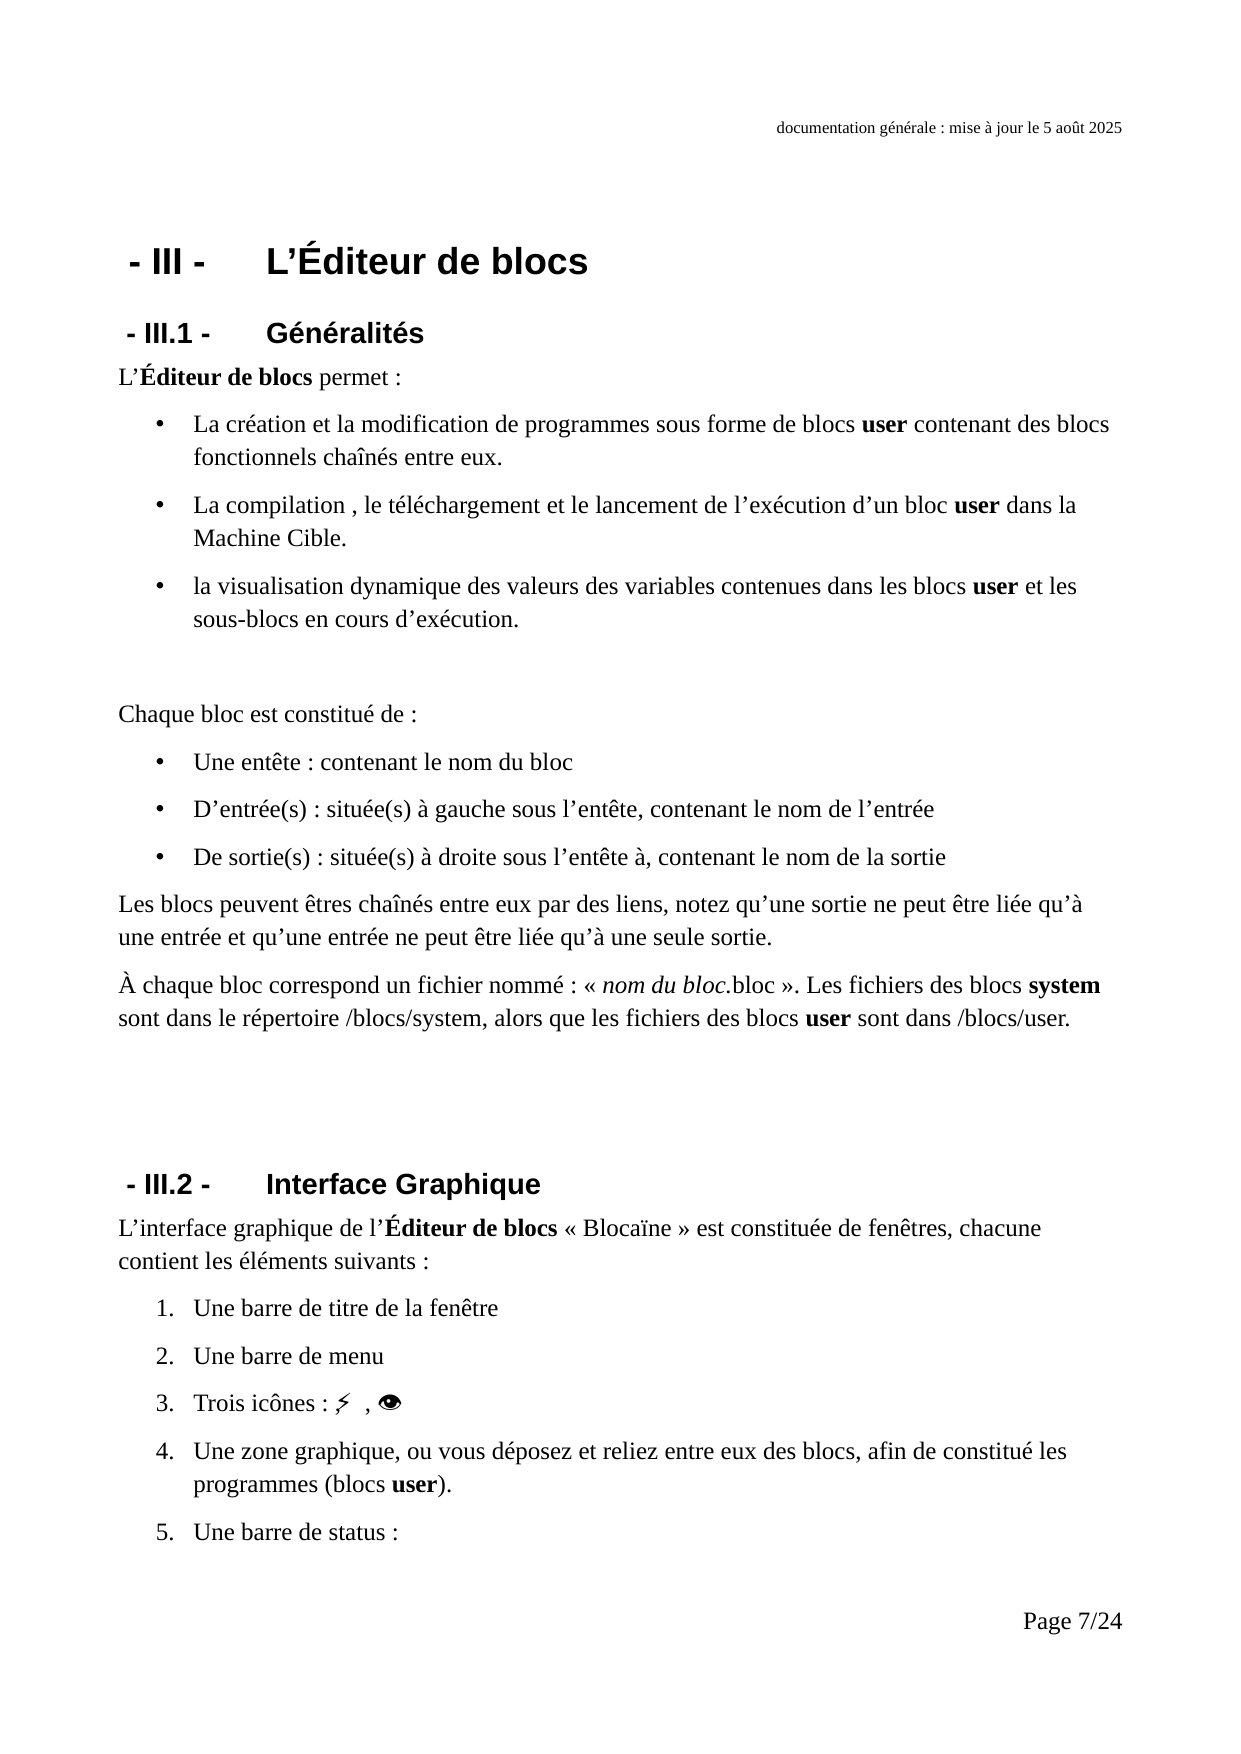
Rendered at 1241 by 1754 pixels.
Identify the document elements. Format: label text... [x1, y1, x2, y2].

list la visualisation dynamique des valeurs des variables contenues dans les blocs user et les sous-blocs en cours d’exécution. [156, 571, 1122, 632]
list La compilation , le téléchargement et le lancement de l’exécution d’un bloc user dans la Machine Cible. [156, 490, 1122, 552]
text Les blocs peuvent êtres chaînés entre eux par des liens, notez qu’une sortie ne peut être liée qu’à une entrée et qu’une entrée ne peut être liée qu’à une seule sortie. [118, 889, 1122, 951]
text L’Éditeur de blocs permet : [118, 362, 1122, 391]
list Une barre de status : [156, 1517, 1122, 1546]
list La création et la modification de programmes sous forme de blocs user contenant des blocs fonctionnels chaînés entre eux. [156, 409, 1122, 471]
list Une zone graphique, ou vous déposez et reliez entre eux des blocs, afin de constitué les programmes (blocs user). [156, 1436, 1122, 1498]
list D’entrée(s) : située(s) à gauche sous l’entête, contenant le nom de l’entrée [156, 794, 1122, 823]
list De sortie(s) : située(s) à droite sous l’entête à, contenant le nom de la sortie [156, 842, 1122, 871]
text Chaque bloc est constitué de : [118, 699, 1122, 728]
text L’interface graphique de l’Éditeur de blocs « Blocaïne » est constituée de fenêtres, chacune contient les éléments suivants : [118, 1213, 1122, 1274]
list Une barre de titre de la fenêtre [156, 1293, 1122, 1322]
list Trois icônes : 💾, ⚡, 👁️ [156, 1388, 1122, 1417]
subtitle L’Éditeur de blocs [118, 239, 1122, 282]
list Une entête : contenant le nom du bloc [156, 747, 1122, 775]
subtitle Interface Graphique [118, 1167, 1122, 1200]
list Une barre de menu [156, 1341, 1122, 1370]
subtitle Généralités [118, 316, 1122, 349]
text À chaque bloc correspond un fichier nommé : « nom du bloc.bloc ». Les fichiers des blocs system sont dans le répertoire /blocs/system, alors que les fichiers des blocs user sont dans /blocs/user. [118, 970, 1122, 1032]
